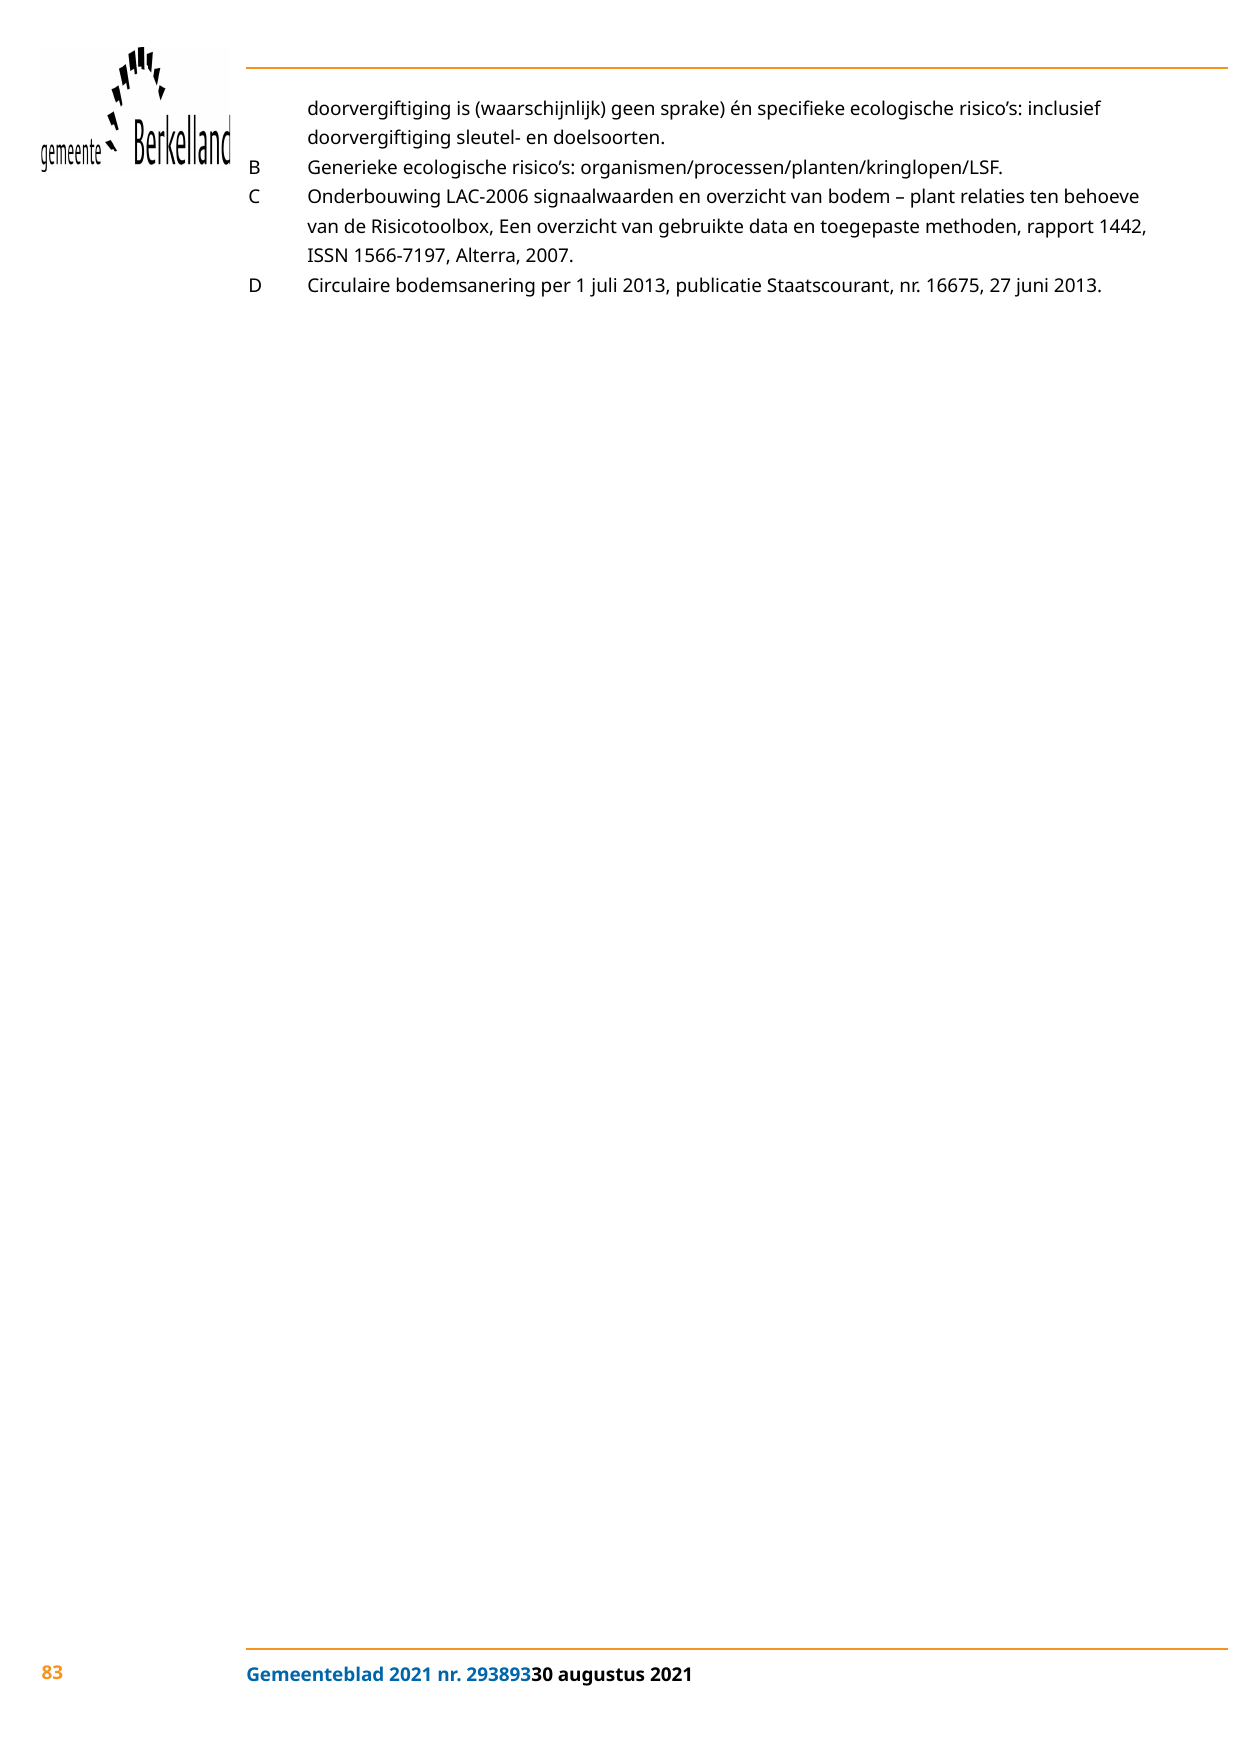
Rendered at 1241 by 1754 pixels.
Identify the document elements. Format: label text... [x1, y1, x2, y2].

picture [41, 47, 231, 172]
list Generieke ecologische risico’s: organismen/processen/planten/kringlopen/LSF. [248, 154, 1152, 180]
list Circulaire bodemsanering per 1 juli 2013, publicatie Staatscourant, nr. 16675, 27 juni 2013. [248, 272, 1152, 298]
list Onderbouwing LAC-2006 signaalwaarden en overzicht van bodem – plant relaties ten behoeve van de Risicotoolbox, Een overzicht van gebruikte data en toegepaste methoden, rapport 1442, ISSN 1566-7197, Alterra, 2007. [248, 183, 1152, 268]
list doorvergiftiging is (waarschijnlijk) geen sprake) én specifieke ecologische risico’s: inclusief doorvergiftiging sleutel- en doelsoorten. [248, 95, 1152, 150]
